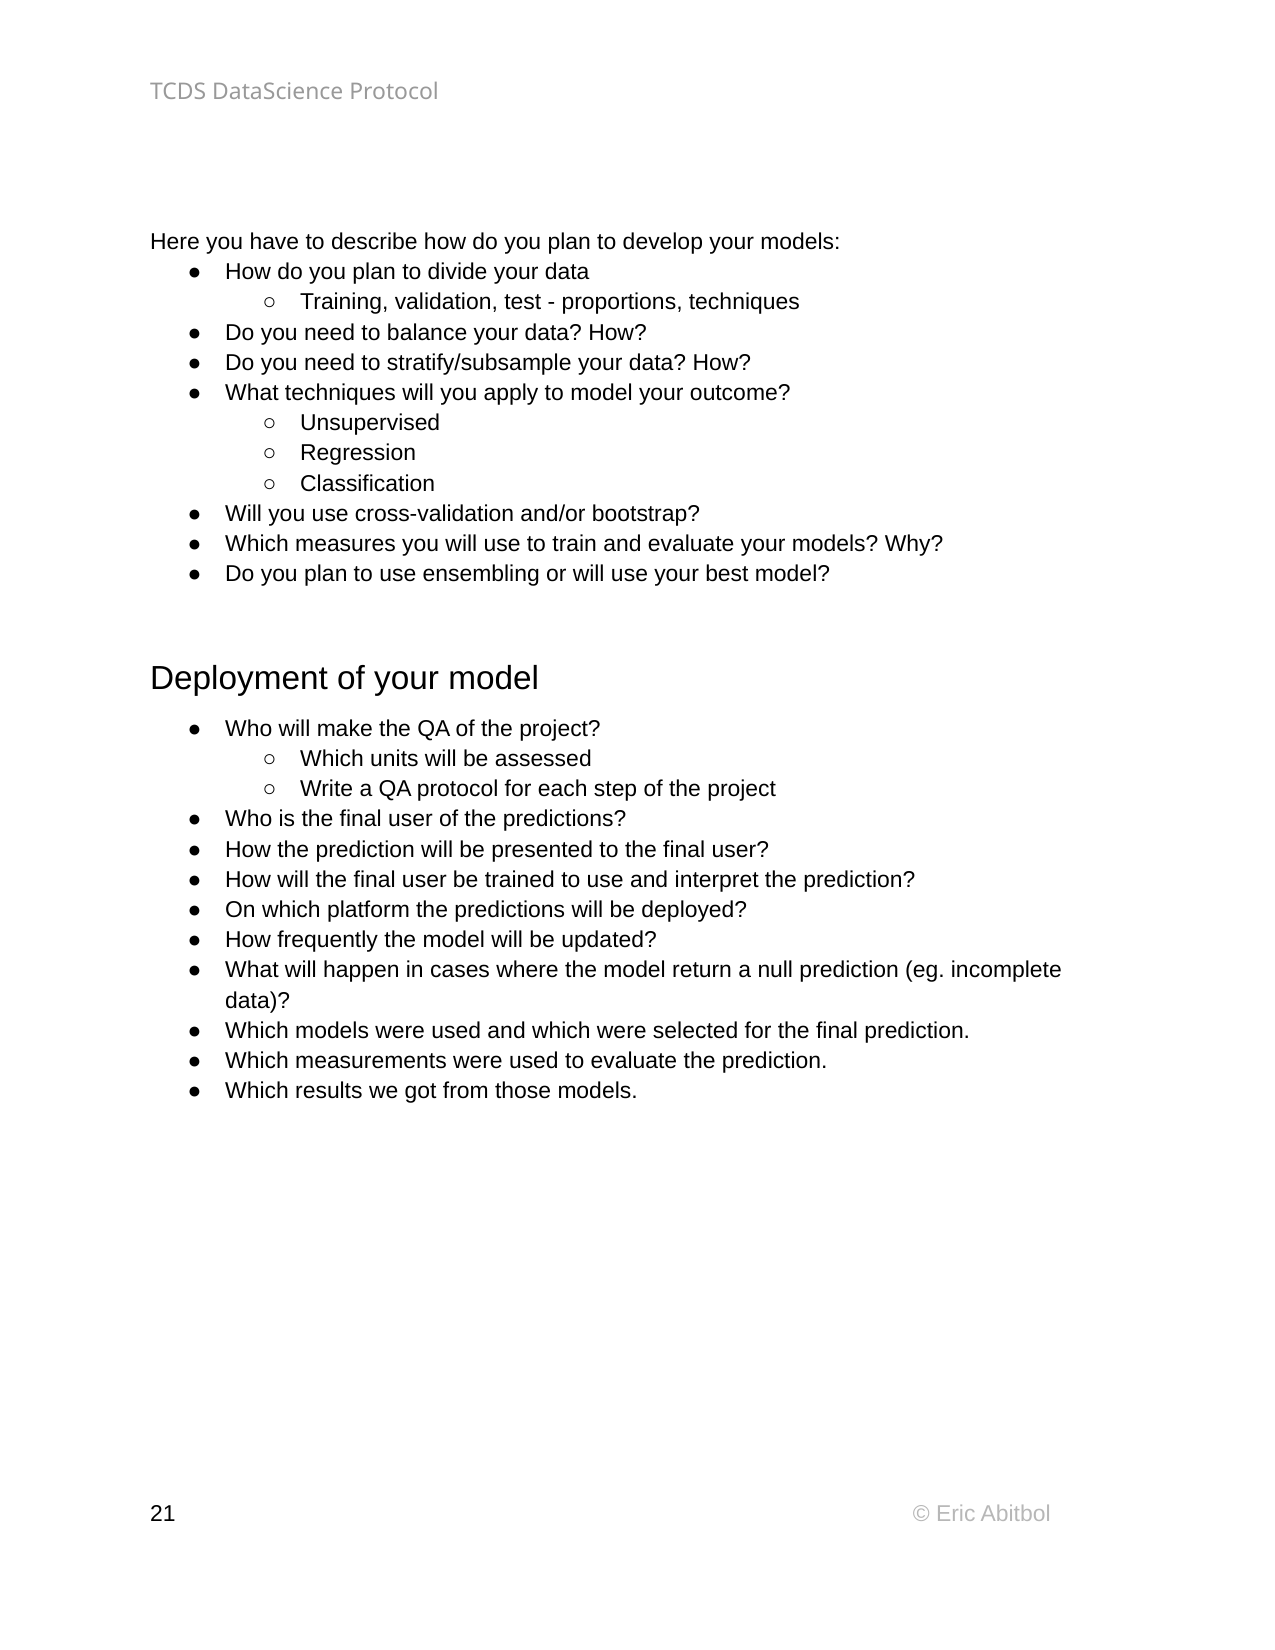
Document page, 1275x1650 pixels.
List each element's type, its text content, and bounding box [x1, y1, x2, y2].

list Write a QA protocol for each step of the project [262, 775, 1125, 802]
list On which platform the predictions will be deployed? [187, 896, 1125, 922]
list Which units will be assessed [262, 745, 1125, 771]
list How do you plan to divide your data [187, 258, 1125, 284]
list How frequently the model will be updated? [187, 926, 1125, 953]
list Do you need to balance your data? How? [187, 318, 1125, 345]
list Which results we got from those models. [187, 1077, 1125, 1104]
list Will you use cross-validation and/or bootstrap? [187, 500, 1125, 526]
list Classification [262, 469, 1125, 496]
list What will happen in cases where the model return a null prediction (eg. incomplete data)? [187, 956, 1125, 1013]
list Regression [262, 439, 1125, 466]
list Which measurements were used to evaluate the prediction. [187, 1047, 1125, 1073]
list Unsupervised [262, 409, 1125, 436]
list How the prediction will be presented to the final user? [187, 836, 1125, 862]
subtitle Deployment of your model [150, 658, 1125, 697]
list Which measures you will use to train and evaluate your models? Why? [187, 530, 1125, 556]
list Who is the final user of the predictions? [187, 805, 1125, 832]
list Training, validation, test - proportions, techniques [262, 288, 1125, 315]
list Who will make the QA of the project? [187, 715, 1125, 741]
list Which models were used and which were selected for the final prediction. [187, 1017, 1125, 1043]
text Here you have to describe how do you plan to develop your models: [150, 228, 1125, 254]
list Do you need to stratify/subsample your data? How? [187, 349, 1125, 375]
list What techniques will you apply to model your outcome? [187, 379, 1125, 405]
list Do you plan to use ensembling or will use your best model? [187, 560, 1125, 587]
list How will the final user be trained to use and interpret the prediction? [187, 866, 1125, 892]
